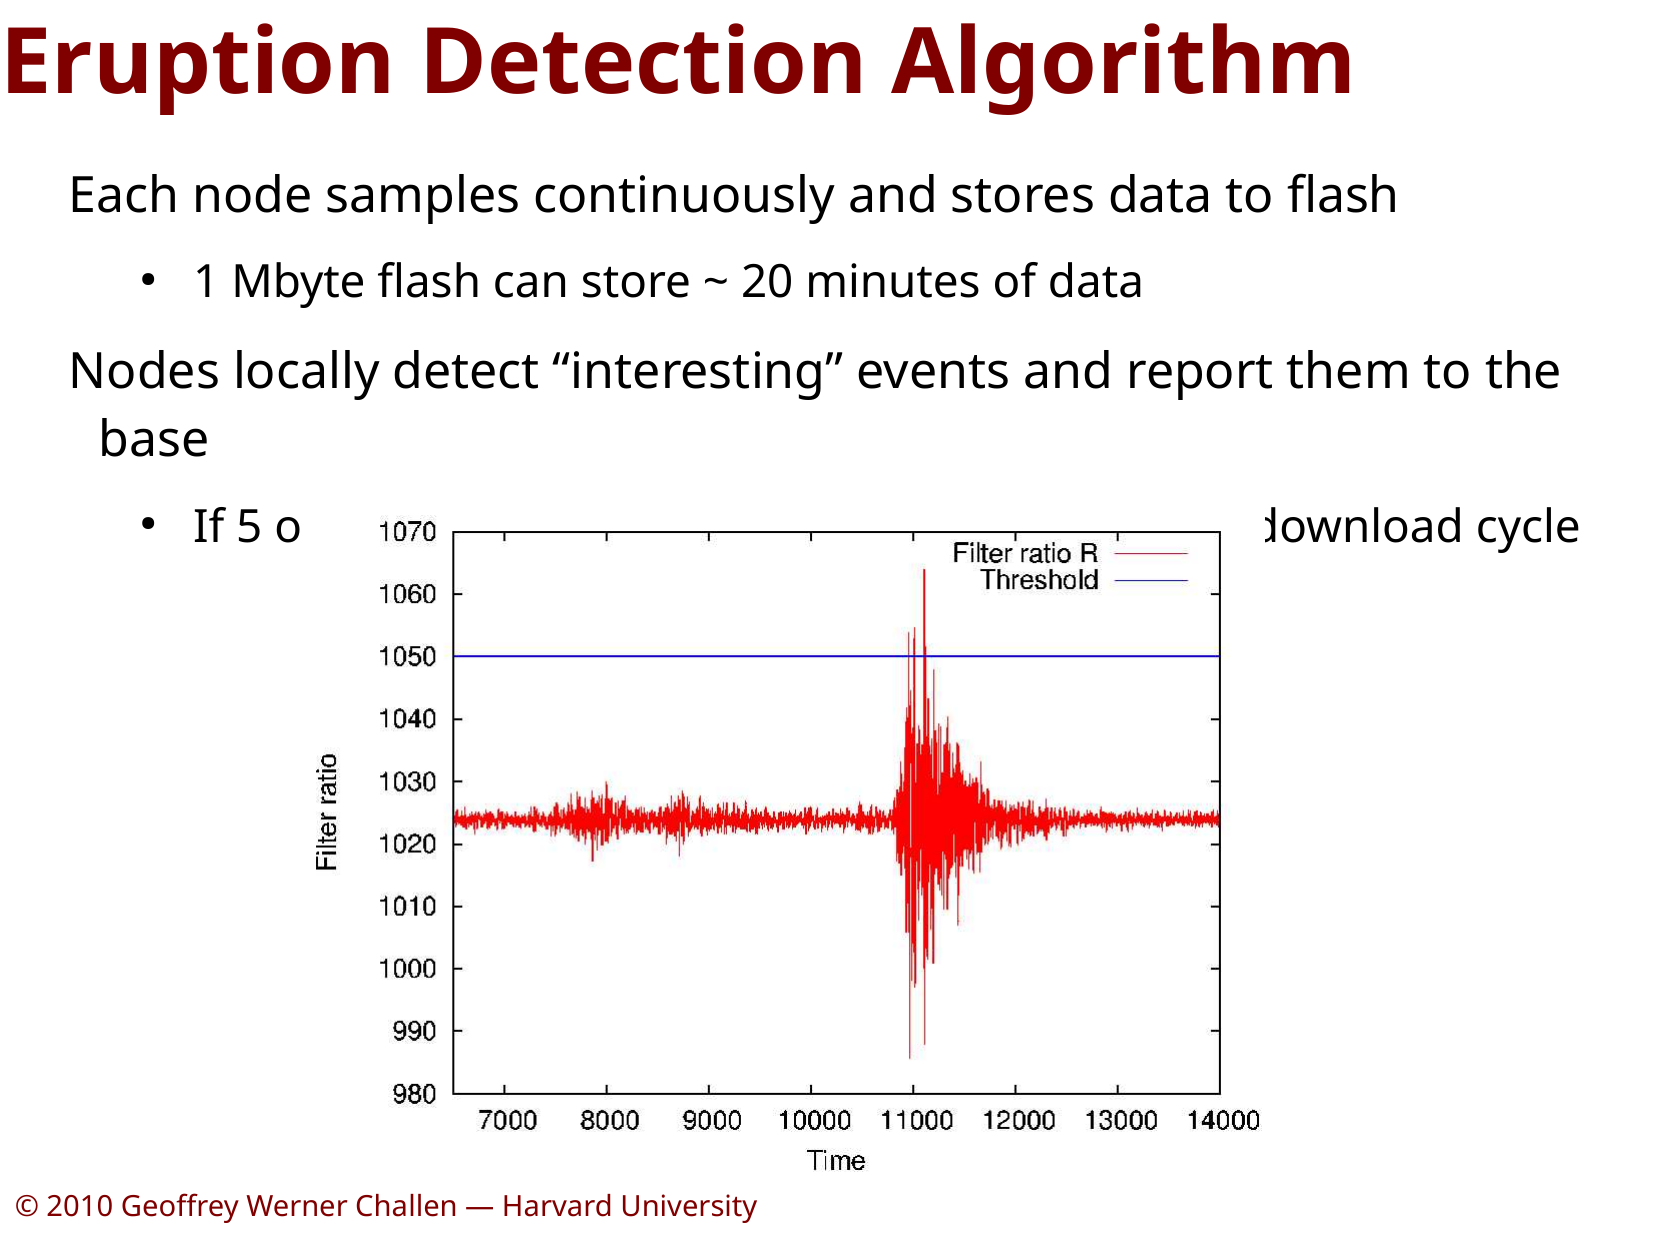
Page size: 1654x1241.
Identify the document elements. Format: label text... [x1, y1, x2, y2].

picture [300, 499, 1265, 1174]
title Eruption Detection Algorithm [0, 0, 1654, 117]
list Each node samples continuously and stores data to flash 1 Mbyte flash can store ~ 20 minutes of data Nodes locally detect “interesting” events and report them to the base If 5 or more reports in a 10 sec window, initiate a download cycle [51, 158, 1628, 1077]
